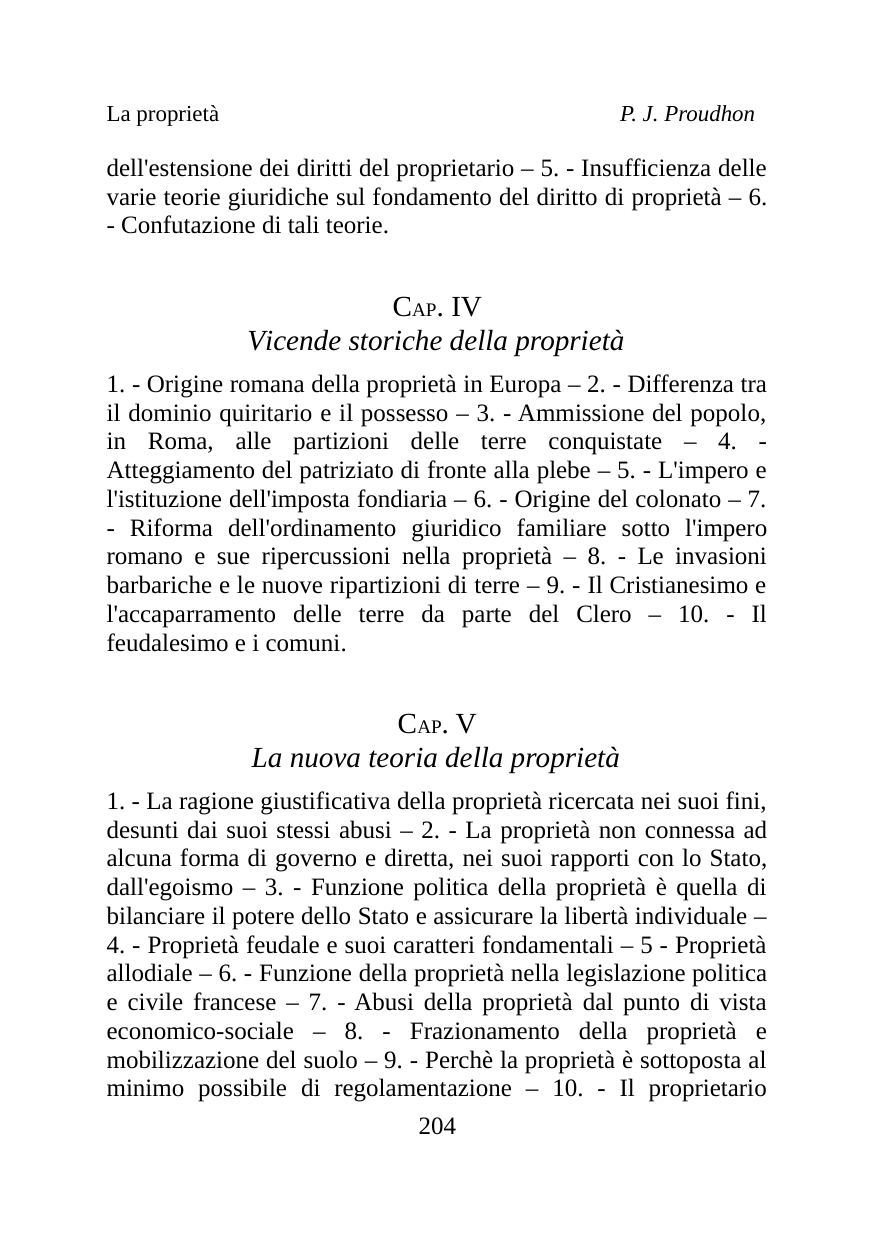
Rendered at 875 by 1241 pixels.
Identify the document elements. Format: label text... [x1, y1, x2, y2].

text Cap. IV Vicende storiche della proprietà [106, 289, 768, 356]
text 1. - La ragione giustificativa della proprietà ricercata nei suoi fini, desunti dai suoi stessi abusi – 2. - La proprietà non connessa ad alcuna forma di governo e diretta, nei suoi rapporti con lo Stato, dall'egoismo – 3. - Funzione politica della proprietà è quella di bilanciare il potere dello Stato e assicurare la libertà individuale – 4. - Proprietà feudale e suoi caratteri fondamentali – 5 - Proprietà allodiale – 6. - Funzione della proprietà nella legislazione politica e civile francese – 7. - Abusi della proprietà dal punto di vista economico-sociale – 8. - Frazionamento della proprietà e mobilizzazione del suolo – 9. - Perchè la proprietà è sottoposta al minimo possibile di regolamentazione – 10. - Il proprietario [106, 786, 768, 1102]
text 1. - Origine romana della proprietà in Europa – 2. - Differenza tra il dominio quiritario e il possesso – 3. - Ammissione del popolo, in Roma, alle partizioni delle terre conquistate – 4. - Atteggiamento del patriziato di fronte alla plebe – 5. - L'impero e l'istituzione dell'imposta fondiaria – 6. - Origine del colonato – 7. - Riforma dell'ordinamento giuridico familiare sotto l'impero romano e sue ripercussioni nella proprietà – 8. - Le invasioni barbariche e le nuove ripartizioni di terre – 9. - Il Cristianesimo e l'accaparramento delle terre da parte del Clero – 10. - Il feudalesimo e i comuni. [106, 369, 768, 656]
text dell'estensione dei diritti del proprietario – 5. - Insufficienza delle varie teorie giuridiche sul fondamento del diritto di proprietà – 6. - Confutazione di tali teorie. [106, 153, 768, 239]
text Cap. V La nuova teoria della proprietà [106, 706, 768, 773]
